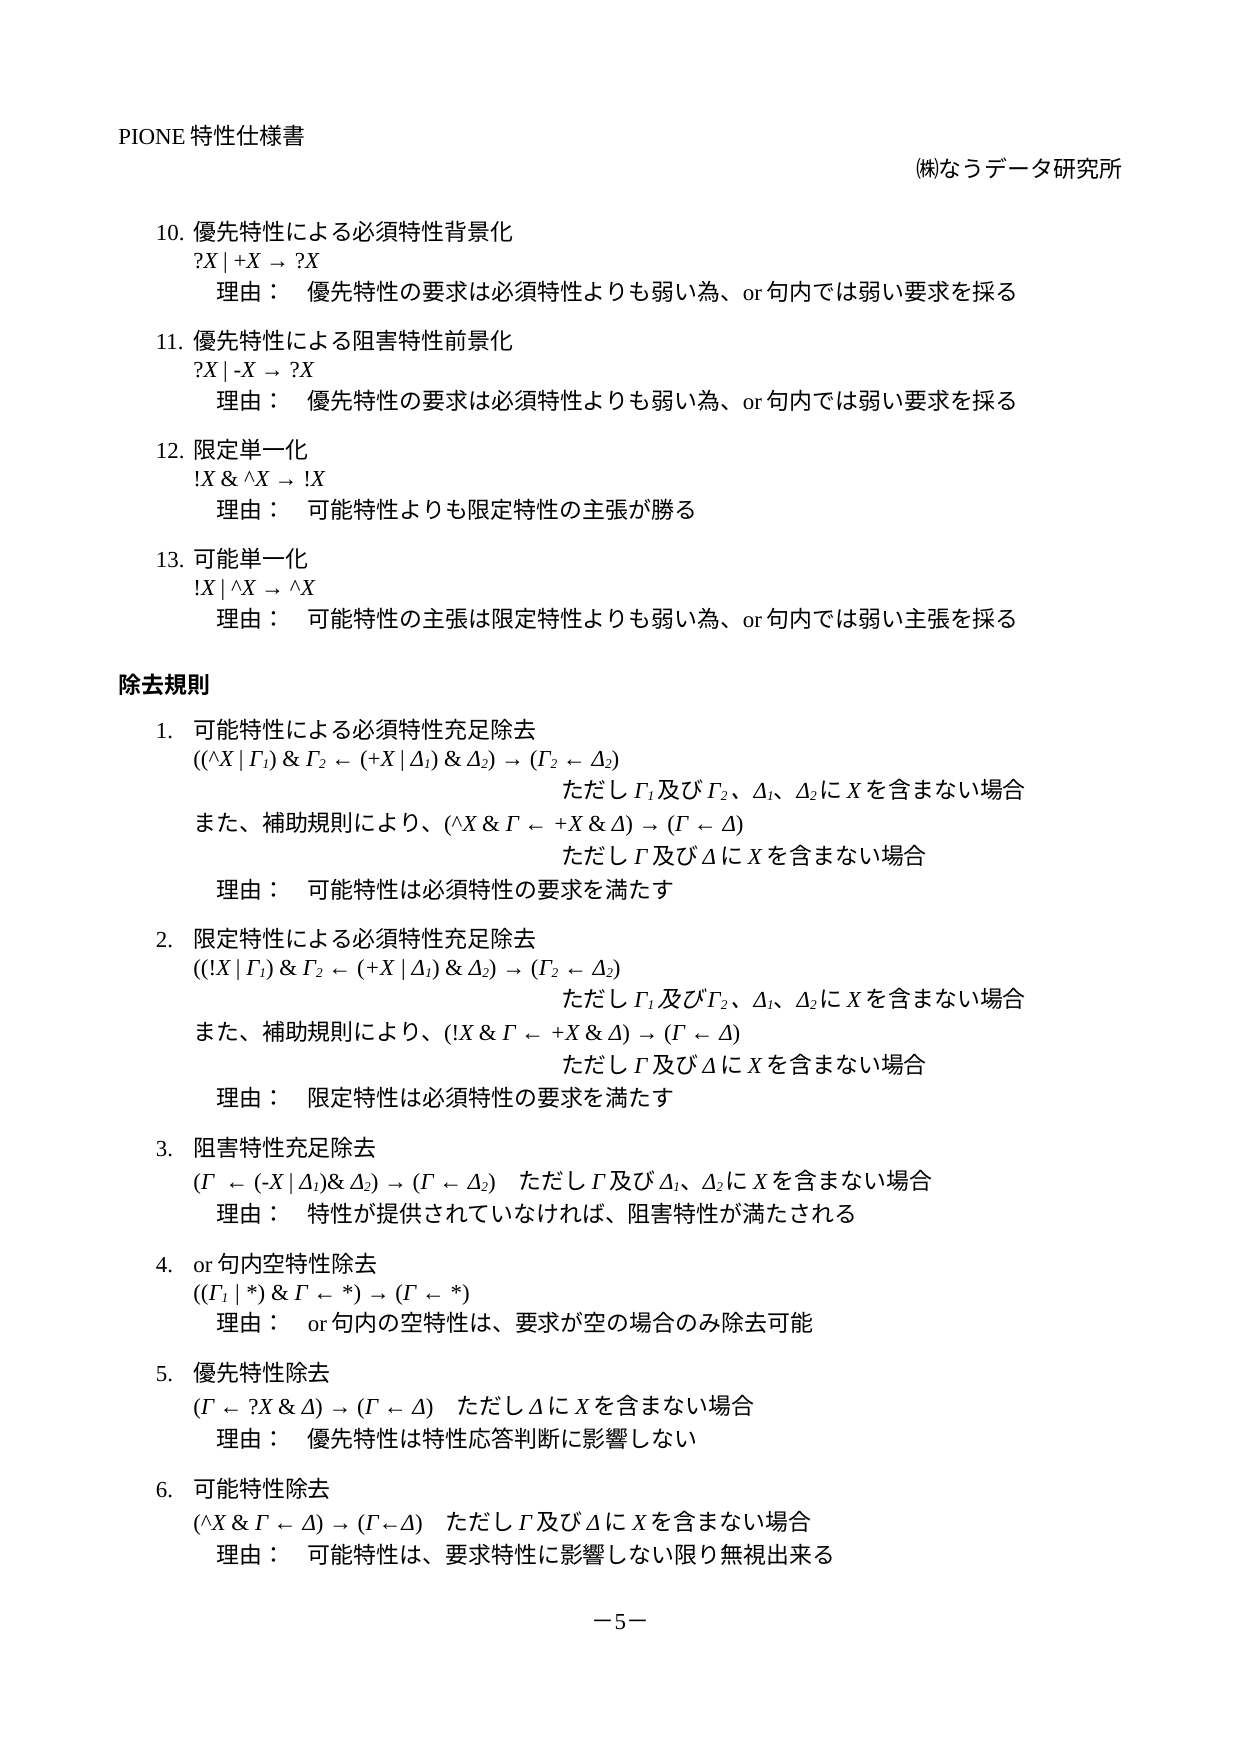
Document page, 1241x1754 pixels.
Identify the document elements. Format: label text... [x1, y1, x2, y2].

list 阻害特性充足除去 (Γ ← (-X | Δ1)& Δ2) → (Γ ← Δ2) ただしΓ及びΔ1、Δ2にXを含まない場合 理由： 特性が提供されていなければ、阻害特性が満たされる [156, 1130, 1122, 1229]
list 優先特性除去 (Γ ← ?X & Δ) → (Γ ← Δ) ただしΔにXを含まない場合 理由： 優先特性は特性応答判断に影響しない [156, 1355, 1122, 1454]
list 限定特性による必須特性充足除去 ((!X | Γ1) & Γ2 ← (+X | Δ1) & Δ2) → (Γ2 ← Δ2) ただしΓ1 及びΓ2 、Δ1、Δ2にXを含まない場合 また、補助規則により、(!X & Γ ← +X & Δ) → (Γ ← Δ) ただしΓ及びΔにXを含まない場合 理由： 限定特性は必須特性の要求を満たす [156, 921, 1122, 1113]
list or句内空特性除去 ((Γ1 | *) & Γ ← *) → (Γ ← *) 理由： or句内の空特性は、要求が空の場合のみ除去可能 [156, 1246, 1122, 1338]
list 可能単一化 !X | ^X → ^X 理由： 可能特性の主張は限定特性よりも弱い為、or句内では弱い主張を採る [156, 541, 1122, 634]
list 優先特性による必須特性背景化 ?X | +X → ?X 理由： 優先特性の要求は必須特性よりも弱い為、or句内では弱い要求を採る [156, 214, 1122, 307]
list 可能特性による必須特性充足除去 ((^X | Γ1) & Γ2 ← (+X | Δ1) & Δ2) → (Γ2 ← Δ2) ただしΓ1 及びΓ2 、Δ1、Δ2にXを含まない場合 また、補助規則により、(^X & Γ ← +X & Δ) → (Γ ← Δ) ただしΓ及びΔにXを含まない場合 理由： 可能特性は必須特性の要求を満たす [156, 712, 1122, 905]
list 優先特性による阻害特性前景化 ?X | -X → ?X 理由： 優先特性の要求は必須特性よりも弱い為、or句内では弱い要求を採る [156, 323, 1122, 416]
list 限定単一化 !X & ^X → !X 理由： 可能特性よりも限定特性の主張が勝る [156, 432, 1122, 525]
subtitle 除去規則 [118, 667, 1122, 700]
list 可能特性除去 (^X & Γ ← Δ) → (Γ←Δ) ただしΓ及びΔにXを含まない場合 理由： 可能特性は、要求特性に影響しない限り無視出来る [156, 1471, 1122, 1570]
